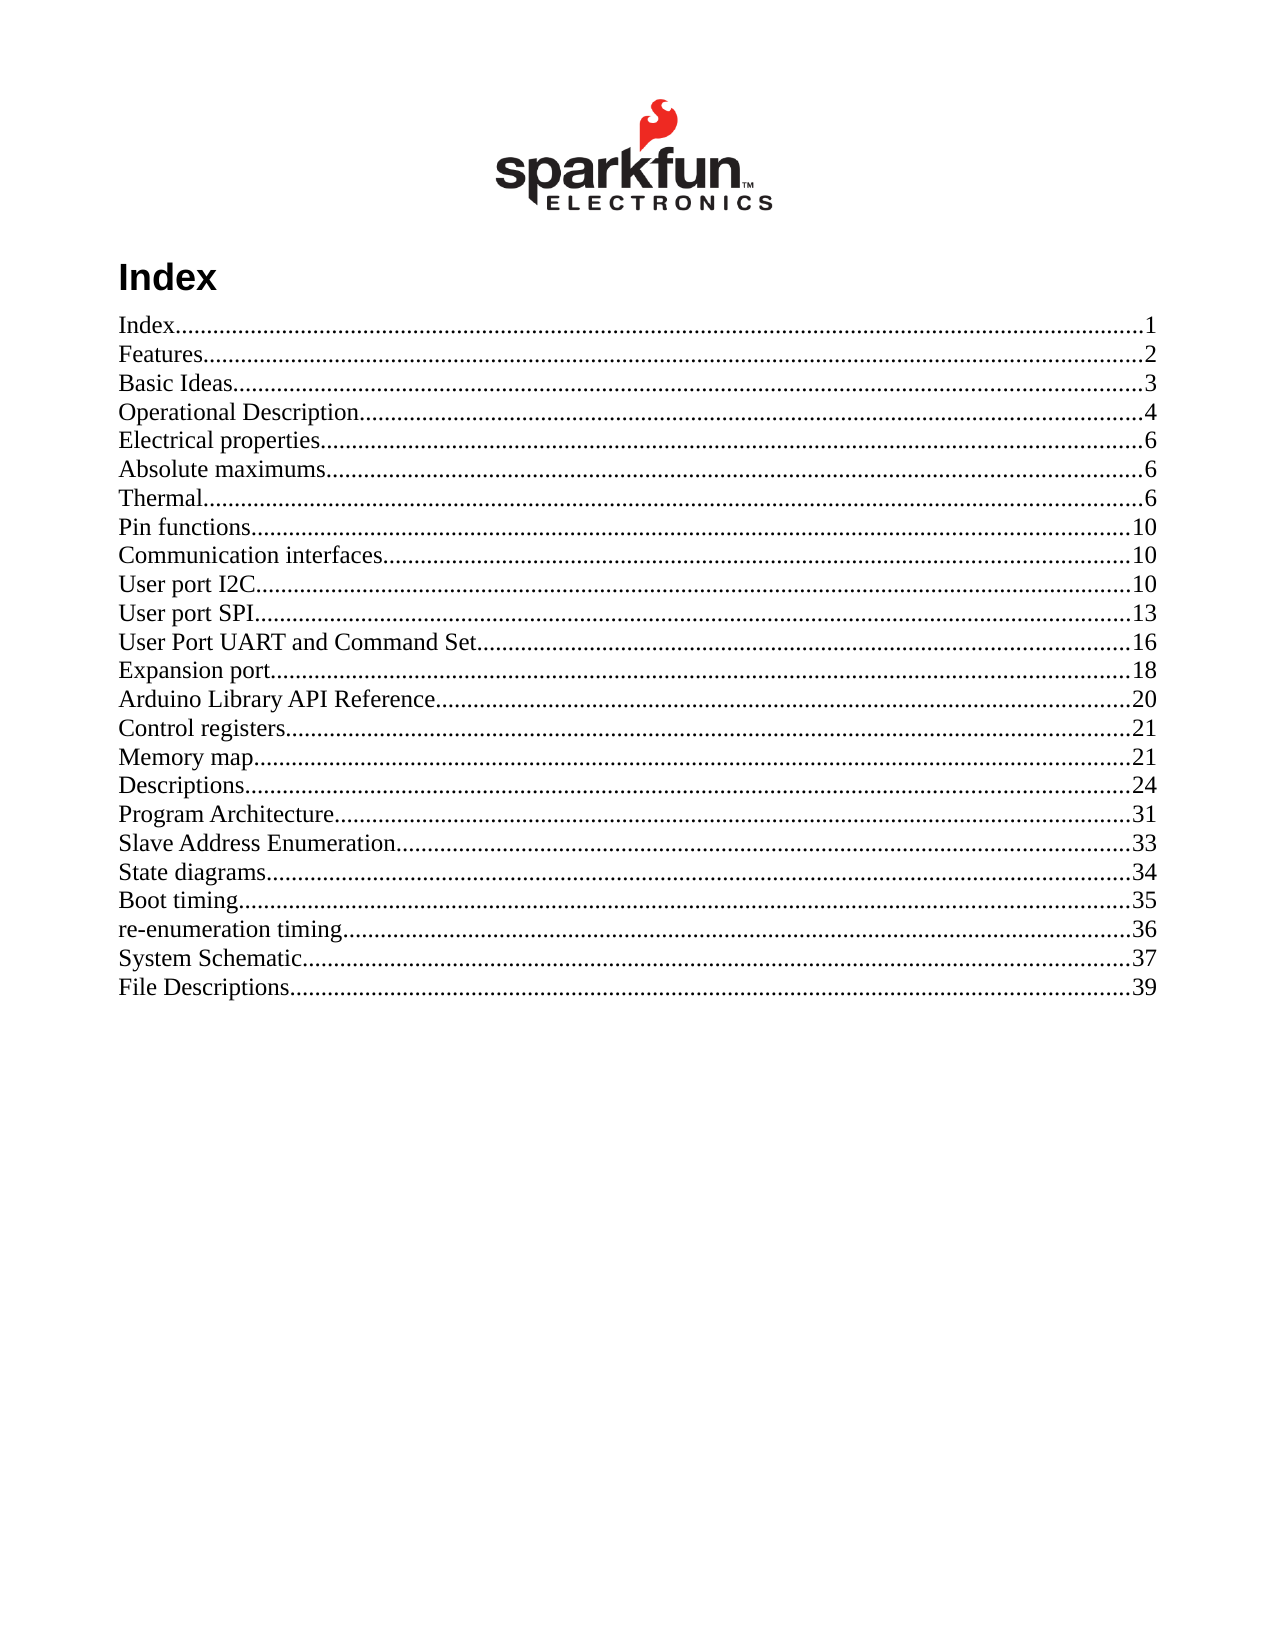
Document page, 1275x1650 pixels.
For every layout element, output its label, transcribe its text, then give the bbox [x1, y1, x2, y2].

text Program Architecture 31 [118, 799, 1157, 828]
text User port I2C 10 [118, 569, 1157, 598]
text re-enumeration timing 36 [118, 914, 1157, 943]
text Absolute maximums 6 [118, 454, 1157, 483]
text Expansion port 18 [118, 656, 1157, 684]
text Pin functions 10 [118, 512, 1157, 541]
text Arduino Library API Reference 20 [118, 684, 1157, 713]
text Index 1 [118, 311, 1157, 339]
text File Descriptions 39 [118, 972, 1157, 1001]
text State diagrams 34 [118, 857, 1157, 886]
subtitle Index [118, 254, 1157, 298]
text Basic Ideas 3 [118, 368, 1157, 397]
picture [493, 97, 781, 216]
text Features 2 [118, 339, 1157, 368]
text User port SPI 13 [118, 598, 1157, 627]
text Electrical properties 6 [118, 426, 1157, 454]
text System Schematic 37 [118, 943, 1157, 972]
text Memory map 21 [118, 742, 1157, 771]
text Descriptions 24 [118, 771, 1157, 799]
text Slave Address Enumeration 33 [118, 828, 1157, 857]
text Control registers 21 [118, 713, 1157, 742]
text User Port UART and Command Set 16 [118, 627, 1157, 656]
text Boot timing 35 [118, 886, 1157, 914]
text Communication interfaces 10 [118, 541, 1157, 569]
text Operational Description 4 [118, 397, 1157, 426]
text Thermal 6 [118, 483, 1157, 512]
